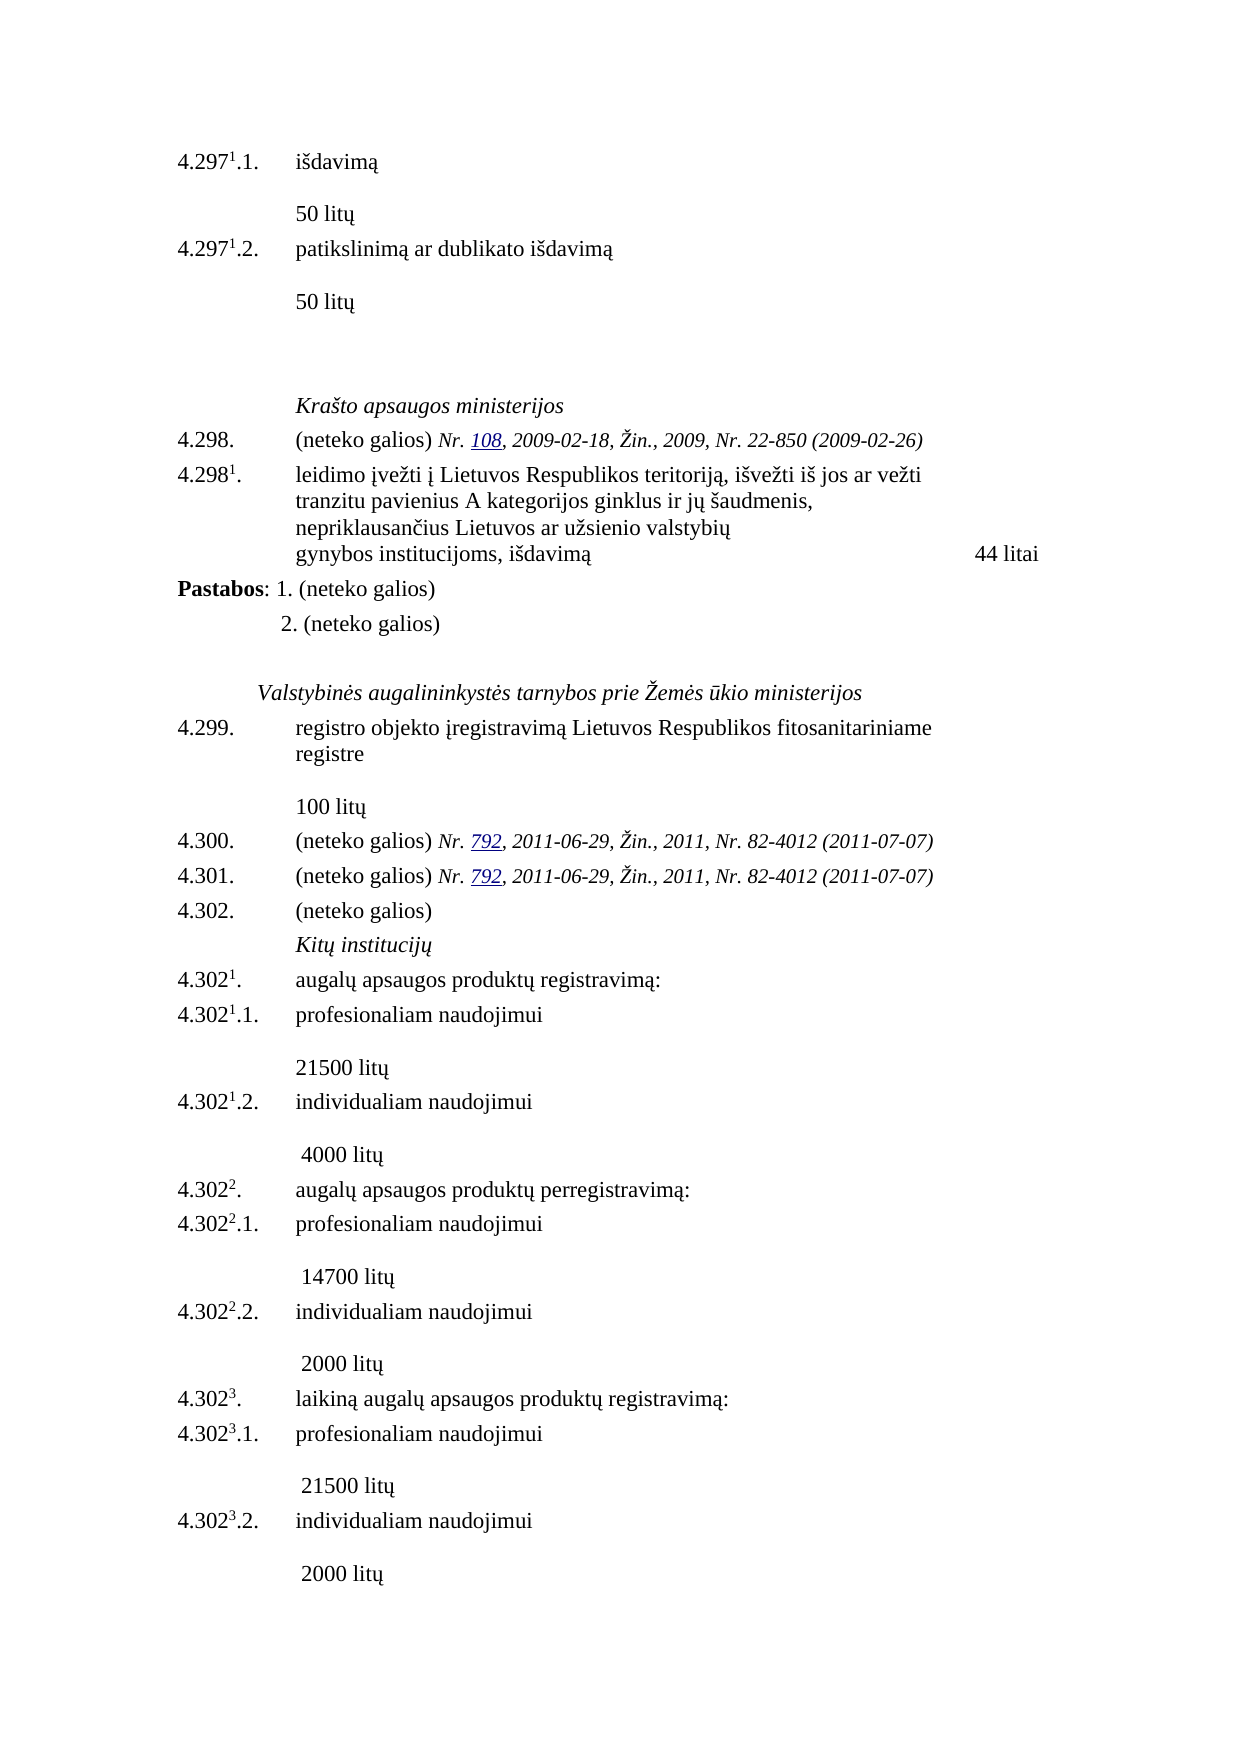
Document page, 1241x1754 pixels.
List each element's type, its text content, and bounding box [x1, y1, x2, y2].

text Valstybinės augalininkystės tarnybos prie Žemės ūkio ministerijos [177, 679, 945, 705]
text 4.301. (neteko galios) Nr. 792, 2011-06-29, Žin., 2011, Nr. 82-4012 (2011-07-07) [177, 862, 945, 888]
text 4.3022.2. individualiam naudojimui 2000 litų [177, 1298, 930, 1377]
text 4.3021. augalų apsaugos produktų registravimą: [177, 966, 930, 993]
text 4.3022.1. profesionaliam naudojimui 14700 litų [177, 1210, 930, 1289]
text 4.3021.2. individualiam naudojimui 4000 litų [177, 1088, 930, 1167]
text 4.298. (neteko galios) Nr. 108, 2009-02-18, Žin., 2009, Nr. 22-850 (2009-02-26) [177, 427, 1122, 453]
text 4.3023.1. profesionaliam naudojimui 21500 litų [177, 1420, 930, 1499]
text 4.302. (neteko galios) [177, 897, 945, 923]
text Pastabos: 1. (neteko galios) [177, 575, 1122, 601]
text 4.2981. leidimo įvežti į Lietuvos Respublikos teritoriją, išvežti iš jos ar vežti tranzitu pavienius A kategorijos ginklus ir jų šaudmenis, nepriklausančius Lietuvos ar užsienio valstybių gynybos institucijoms, išdavimą 44 litai [177, 461, 1122, 567]
text Krašto apsaugos ministerijos [177, 392, 945, 418]
text 4.3023.2. individualiam naudojimui 2000 litų [177, 1507, 930, 1586]
text 4.299. registro objekto įregistravimą Lietuvos Respublikos fitosanitariniame registre 100 litų [177, 714, 945, 819]
text 4.3021.1. profesionaliam naudojimui 21500 litų [177, 1001, 930, 1080]
text 4.3022. augalų apsaugos produktų perregistravimą: [177, 1176, 930, 1202]
text 4.300. (neteko galios) Nr. 792, 2011-06-29, Žin., 2011, Nr. 82-4012 (2011-07-07) [177, 827, 945, 854]
text 4.2971.1. išdavimą 50 litų [177, 148, 930, 227]
text 2. (neteko galios) [177, 610, 1122, 636]
text 4.3023. laikiną augalų apsaugos produktų registravimą: [177, 1385, 930, 1412]
text 4.2971.2. patikslinimą ar dublikato išdavimą 50 litų [177, 235, 930, 314]
text Kitų institucijų [177, 932, 945, 958]
